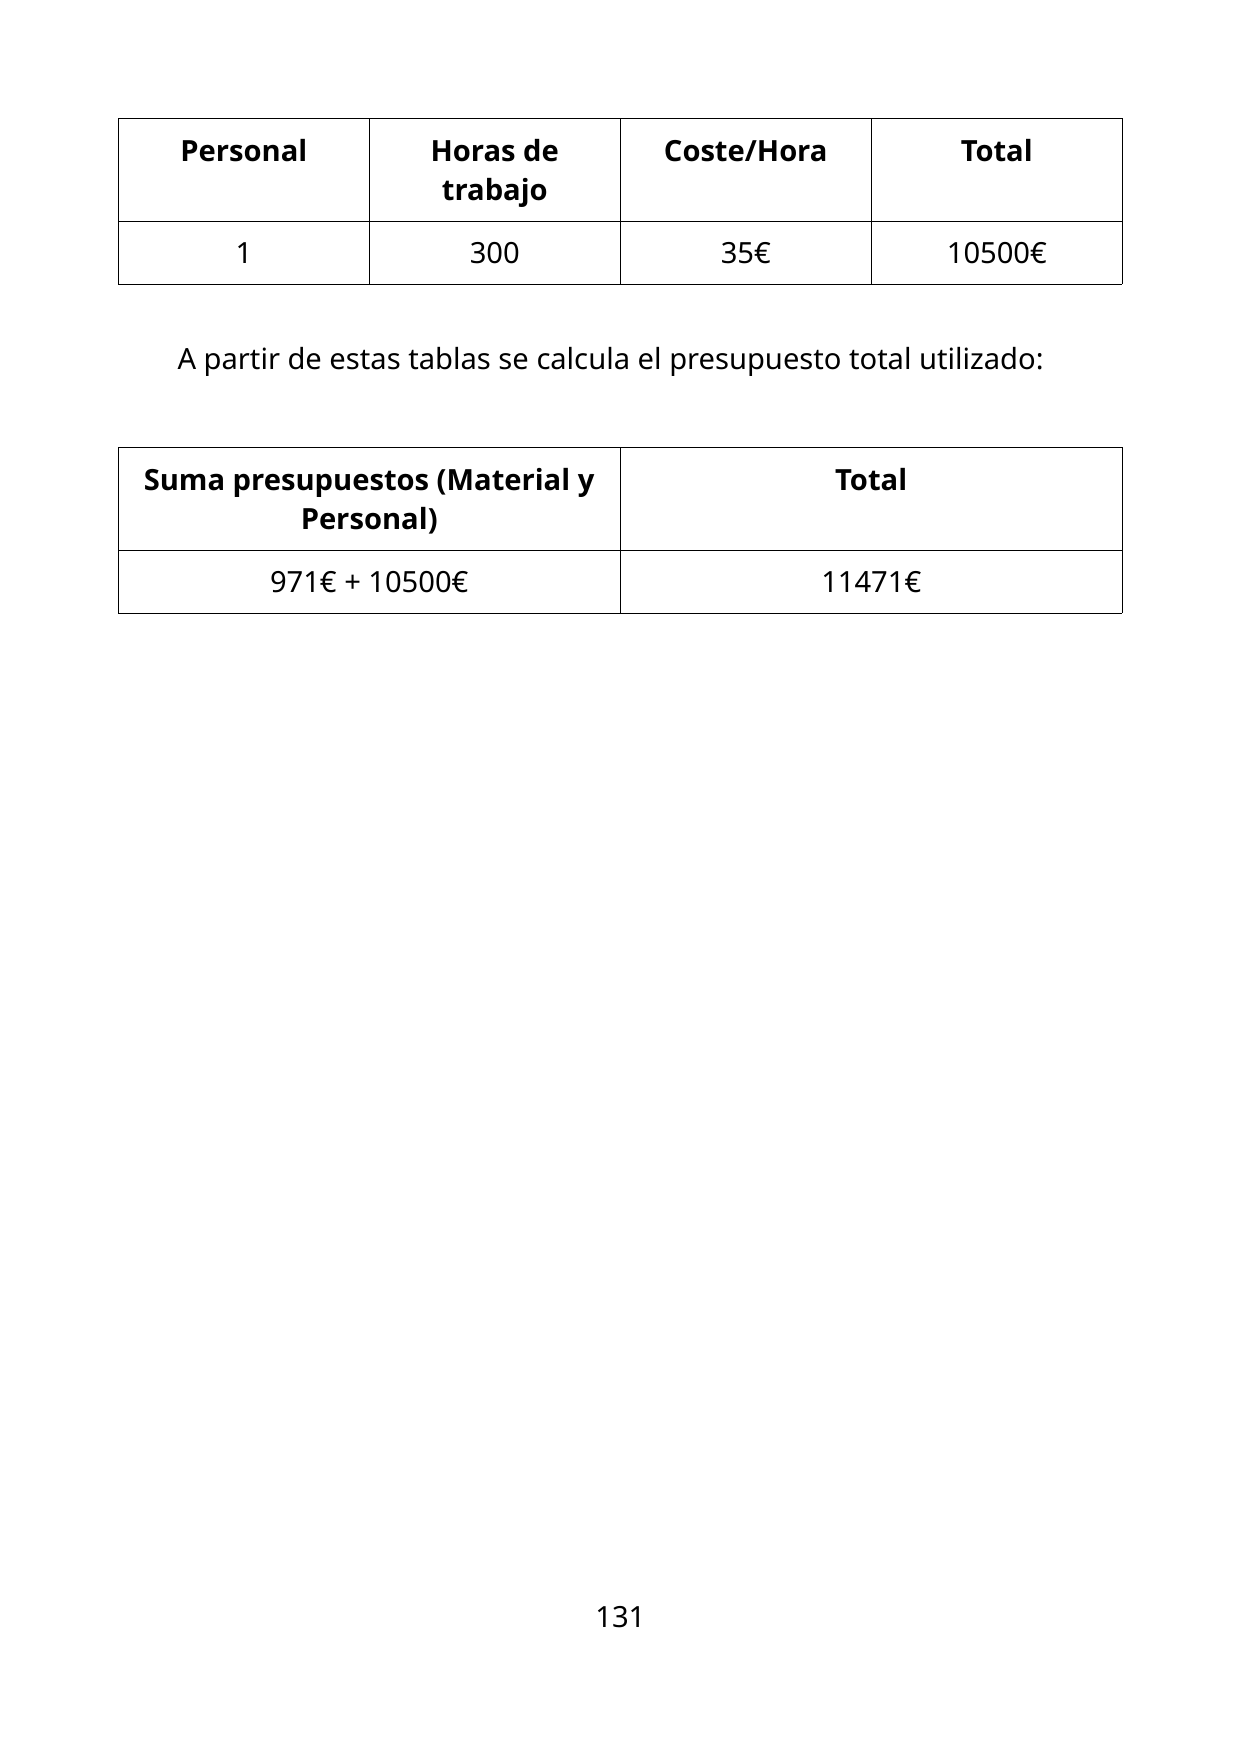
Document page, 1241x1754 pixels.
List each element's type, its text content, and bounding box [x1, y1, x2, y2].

table_cell 10500€ [872, 222, 1122, 284]
table_cell 11471€ [621, 551, 1122, 613]
table_header Suma presupuestos (Material y Personal) [119, 448, 620, 550]
table_header Total [621, 448, 1122, 550]
table_header Total [872, 119, 1122, 221]
table_header Horas de trabajo [370, 119, 620, 221]
table_cell 1 [119, 222, 369, 284]
table_header Personal [119, 119, 369, 221]
text A partir de estas tablas se calcula el presupuesto total utilizado: [118, 338, 1122, 378]
table_cell 300 [370, 222, 620, 284]
table_cell 35€ [621, 222, 871, 284]
table_cell 971€ + 10500€ [119, 551, 620, 613]
table_header Coste/Hora [621, 119, 871, 221]
